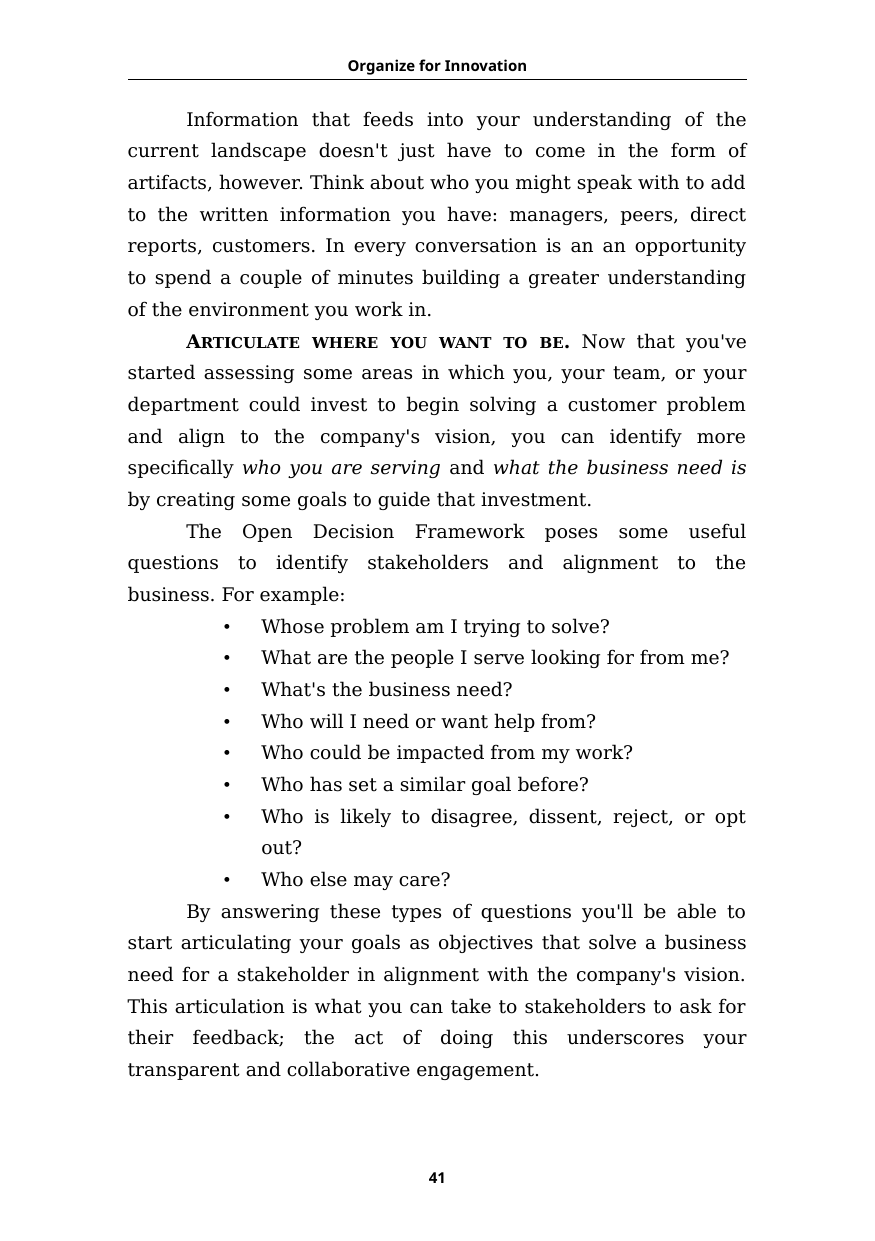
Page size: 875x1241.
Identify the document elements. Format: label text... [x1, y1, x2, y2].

text Articulate where you want to be. Now that you've started assessing some areas in which you, your team, or your department could invest to begin solving a customer problem and align to the company's vision, you can identify more specifically who you are serving and what the business need is by creating some goals to guide that investment. [127, 330, 747, 511]
list What are the people I serve looking for from me? [223, 647, 747, 669]
text The Open Decision Framework poses some useful questions to identify stakeholders and alignment to the business. For example: [127, 521, 747, 606]
list Whose problem am I trying to solve? [223, 616, 747, 637]
text By answering these types of questions you'll be able to start articulating your goals as objectives that solve a business need for a stakeholder in alignment with the company's vision. This articulation is what you can take to stakeholders to ask for their feedback; the act of doing this underscores your transparent and collaborative engagement. [127, 901, 747, 1081]
list Who is likely to disagree, dissent, reject, or opt out? [223, 806, 747, 859]
list Who will I need or want help from? [223, 711, 747, 732]
text Information that feeds into your understanding of the current landscape doesn't just have to come in the form of artifacts, however. Think about who you might speak with to add to the written information you have: managers, peers, direct reports, customers. In every conversation is an an opportunity to spend a couple of minutes building a greater understanding of the environment you work in. [127, 109, 747, 321]
list Who could be impacted from my work? [223, 742, 747, 764]
list What's the business need? [223, 679, 747, 701]
list Who has set a similar goal before? [223, 774, 747, 796]
list Who else may care? [223, 869, 747, 891]
